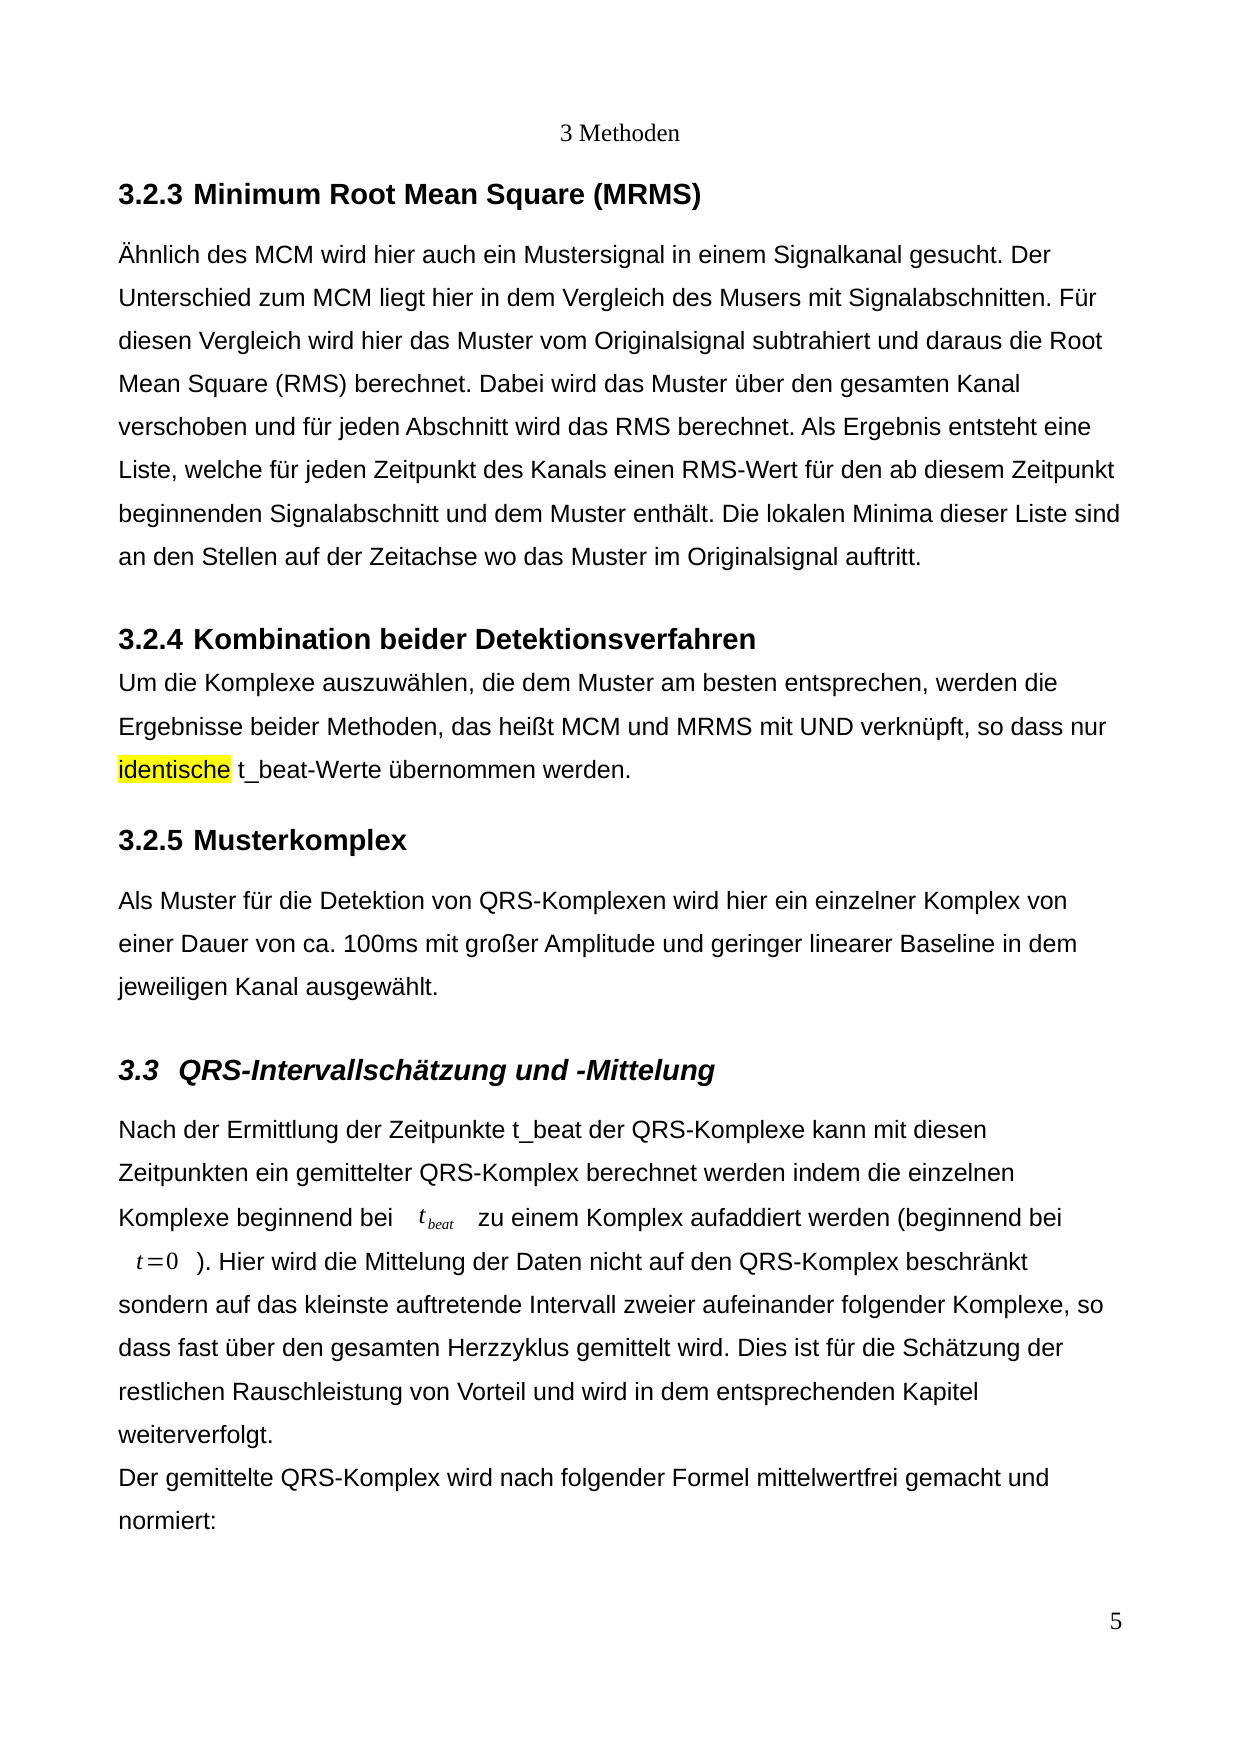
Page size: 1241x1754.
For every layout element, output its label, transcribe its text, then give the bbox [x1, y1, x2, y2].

subtitle Musterkomplex [118, 823, 1122, 856]
subtitle QRS-Intervallschätzung und -Mittelung [118, 1052, 1122, 1086]
text Nach der Ermittlung der Zeitpunkte t_beat der QRS-Komplexe kann mit diesen Zeitpunkten ein gemittelter QRS-Komplex berechnet werden indem die einzelnen Komplexe beginnend bei zu einem Komplex aufaddiert werden (beginnend bei ). Hier wird die Mittelung der Daten nicht auf den QRS-Komplex beschränkt sondern auf das kleinste auftretende Intervall zweier aufeinander folgender Komplexe, so dass fast über den gesamten Herzzyklus gemittelt wird. Dies ist für die Schätzung der restlichen Rauschleistung von Vorteil und wird in dem entsprechenden Kapitel weiterverfolgt. [118, 1115, 1122, 1448]
text Um die Komplexe auszuwählen, die dem Muster am besten entsprechen, werden die Ergebnisse beider Methoden, das heißt MCM und MRMS mit UND verknüpft, so dass nur identische t_beat-Werte übernommen werden. [118, 668, 1122, 783]
text Als Muster für die Detektion von QRS-Komplexen wird hier ein einzelner Komplex von einer Dauer von ca. 100ms mit großer Amplitude und geringer linearer Baseline in dem jeweiligen Kanal ausgewählt. [118, 886, 1122, 1001]
subtitle Kombination beider Detektionsverfahren [118, 622, 1122, 656]
text Ähnlich des MCM wird hier auch ein Mustersignal in einem Signalkanal gesucht. Der Unterschied zum MCM liegt hier in dem Vergleich des Musers mit Signalabschnitten. Für diesen Vergleich wird hier das Muster vom Originalsignal subtrahiert und daraus die Root Mean Square (RMS) berechnet. Dabei wird das Muster über den gesamten Kanal verschoben und für jeden Abschnitt wird das RMS berechnet. Als Ergebnis entsteht eine Liste, welche für jeden Zeitpunkt des Kanals einen RMS-Wert für den ab diesem Zeitpunkt beginnenden Signalabschnitt und dem Muster enthält. Die lokalen Minima dieser Liste sind an den Stellen auf der Zeitachse wo das Muster im Originalsignal auftritt. [118, 240, 1122, 571]
text Der gemittelte QRS-Komplex wird nach folgender Formel mittelwertfrei gemacht und normiert: [118, 1463, 1122, 1535]
subtitle Minimum Root Mean Square (MRMS) [118, 177, 1122, 211]
